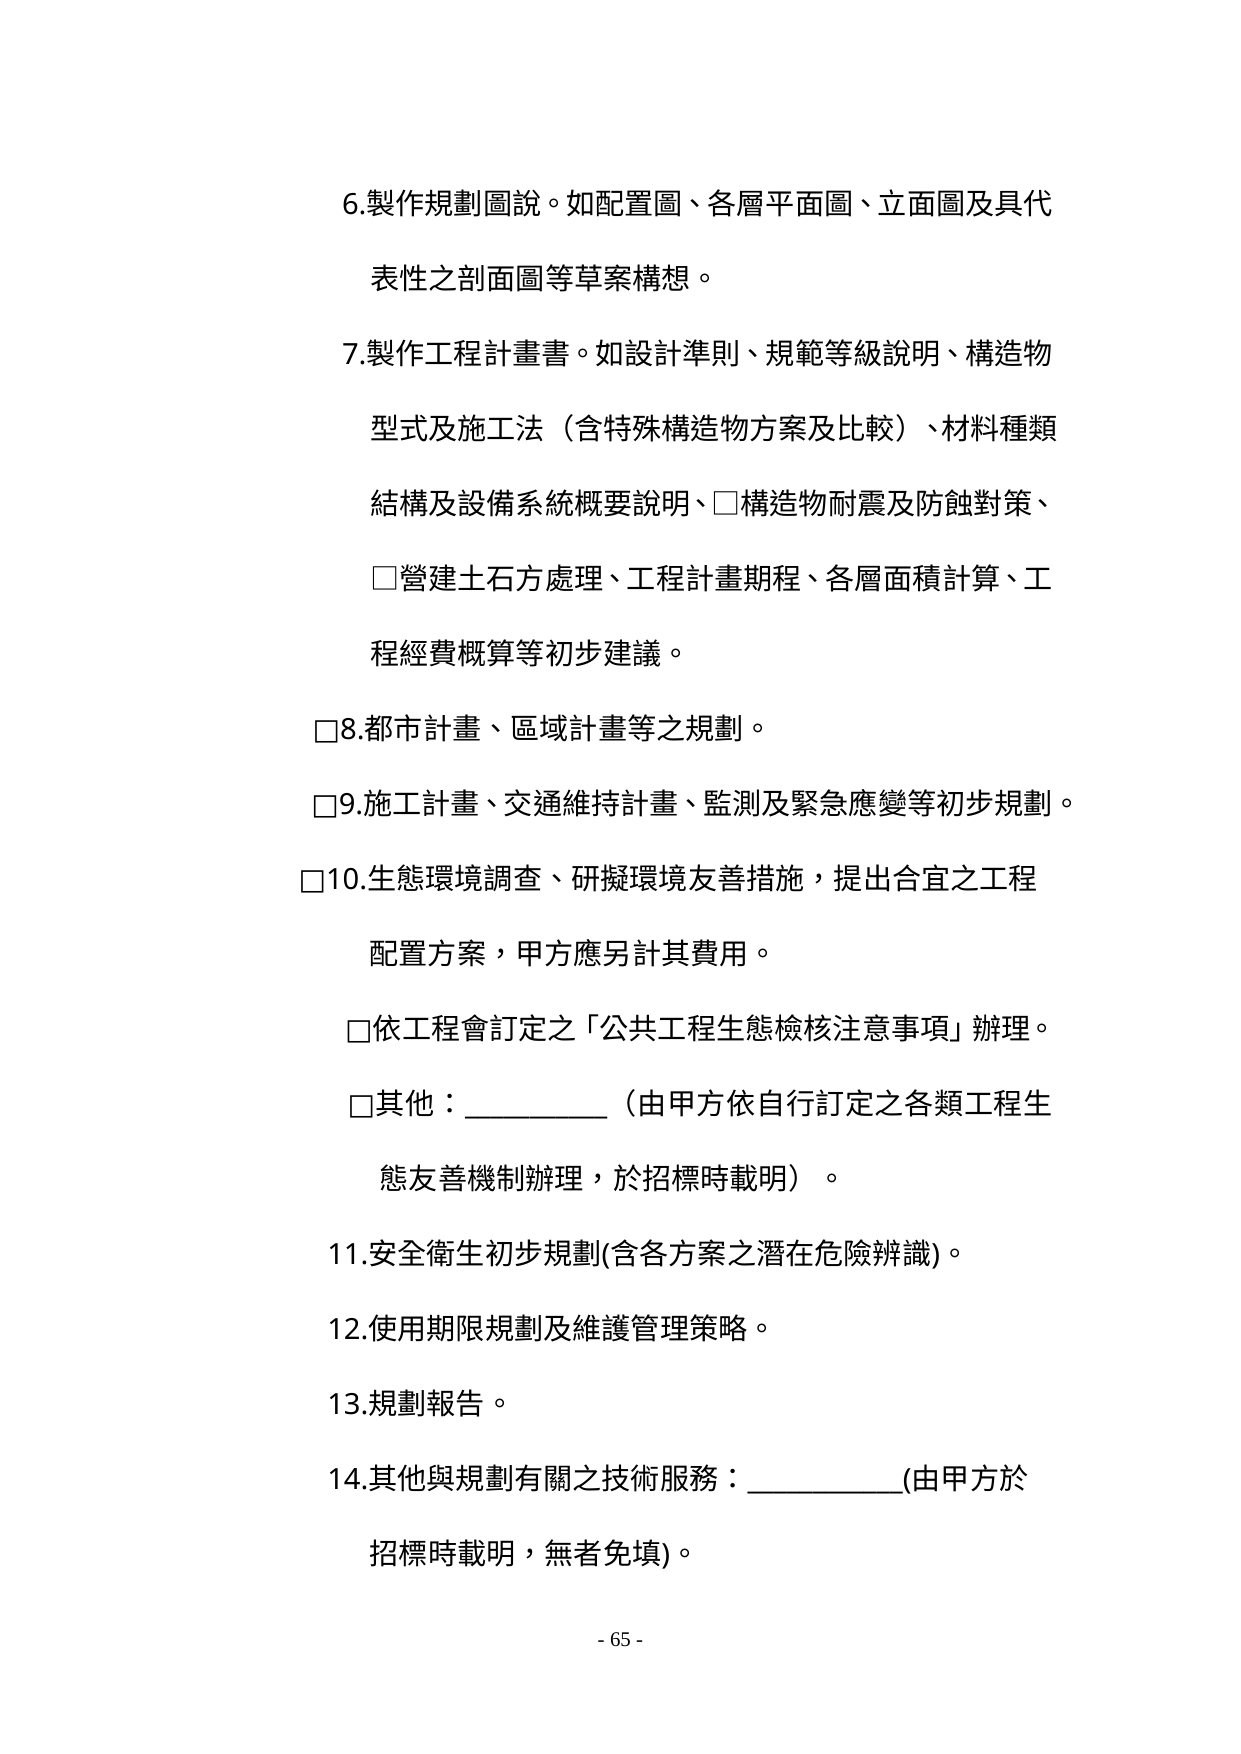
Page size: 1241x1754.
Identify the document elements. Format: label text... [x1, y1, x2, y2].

text □8.都市計畫、區域計畫等之規劃。 [312, 689, 1053, 764]
text 11.安全衛生初步規劃(含各方案之潛在危險辨識)。 [327, 1214, 1053, 1289]
text 6.製作規劃圖說。如配置圖、各層平面圖、立面圖及具代表性之剖面圖等草案構想。 [342, 164, 1053, 314]
text 13.規劃報告。 [327, 1364, 1053, 1439]
text 7.製作工程計畫書。如設計準則、規範等級說明、構造物型式及施工法（含特殊構造物方案及比較）、材料種類、結構及設備系統概要說明、□構造物耐震及防蝕對策、□營建土石方處理、工程計畫期程、各層面積計算、工程經費概算等初步建議。 [342, 314, 1053, 689]
text □10.生態環境調查、研擬環境友善措施，提出合宜之工程配置方案，甲方應另計其費用。 [298, 839, 1053, 989]
text 12.使用期限規劃及維護管理策略。 [327, 1289, 1053, 1364]
text □依工程會訂定之「公共工程生態檢核注意事項」辦理。 [345, 989, 1053, 1064]
text □其他：___________（由甲方依自行訂定之各類工程生態友善機制辦理，於招標時載明）。 [347, 1064, 1053, 1214]
text 14.其他與規劃有關之技術服務：____________(由甲方於招標時載明，無者免填)。 [327, 1439, 1053, 1589]
text □9.施工計畫、交通維持計畫、監測及緊急應變等初步規劃。 [311, 764, 1053, 839]
